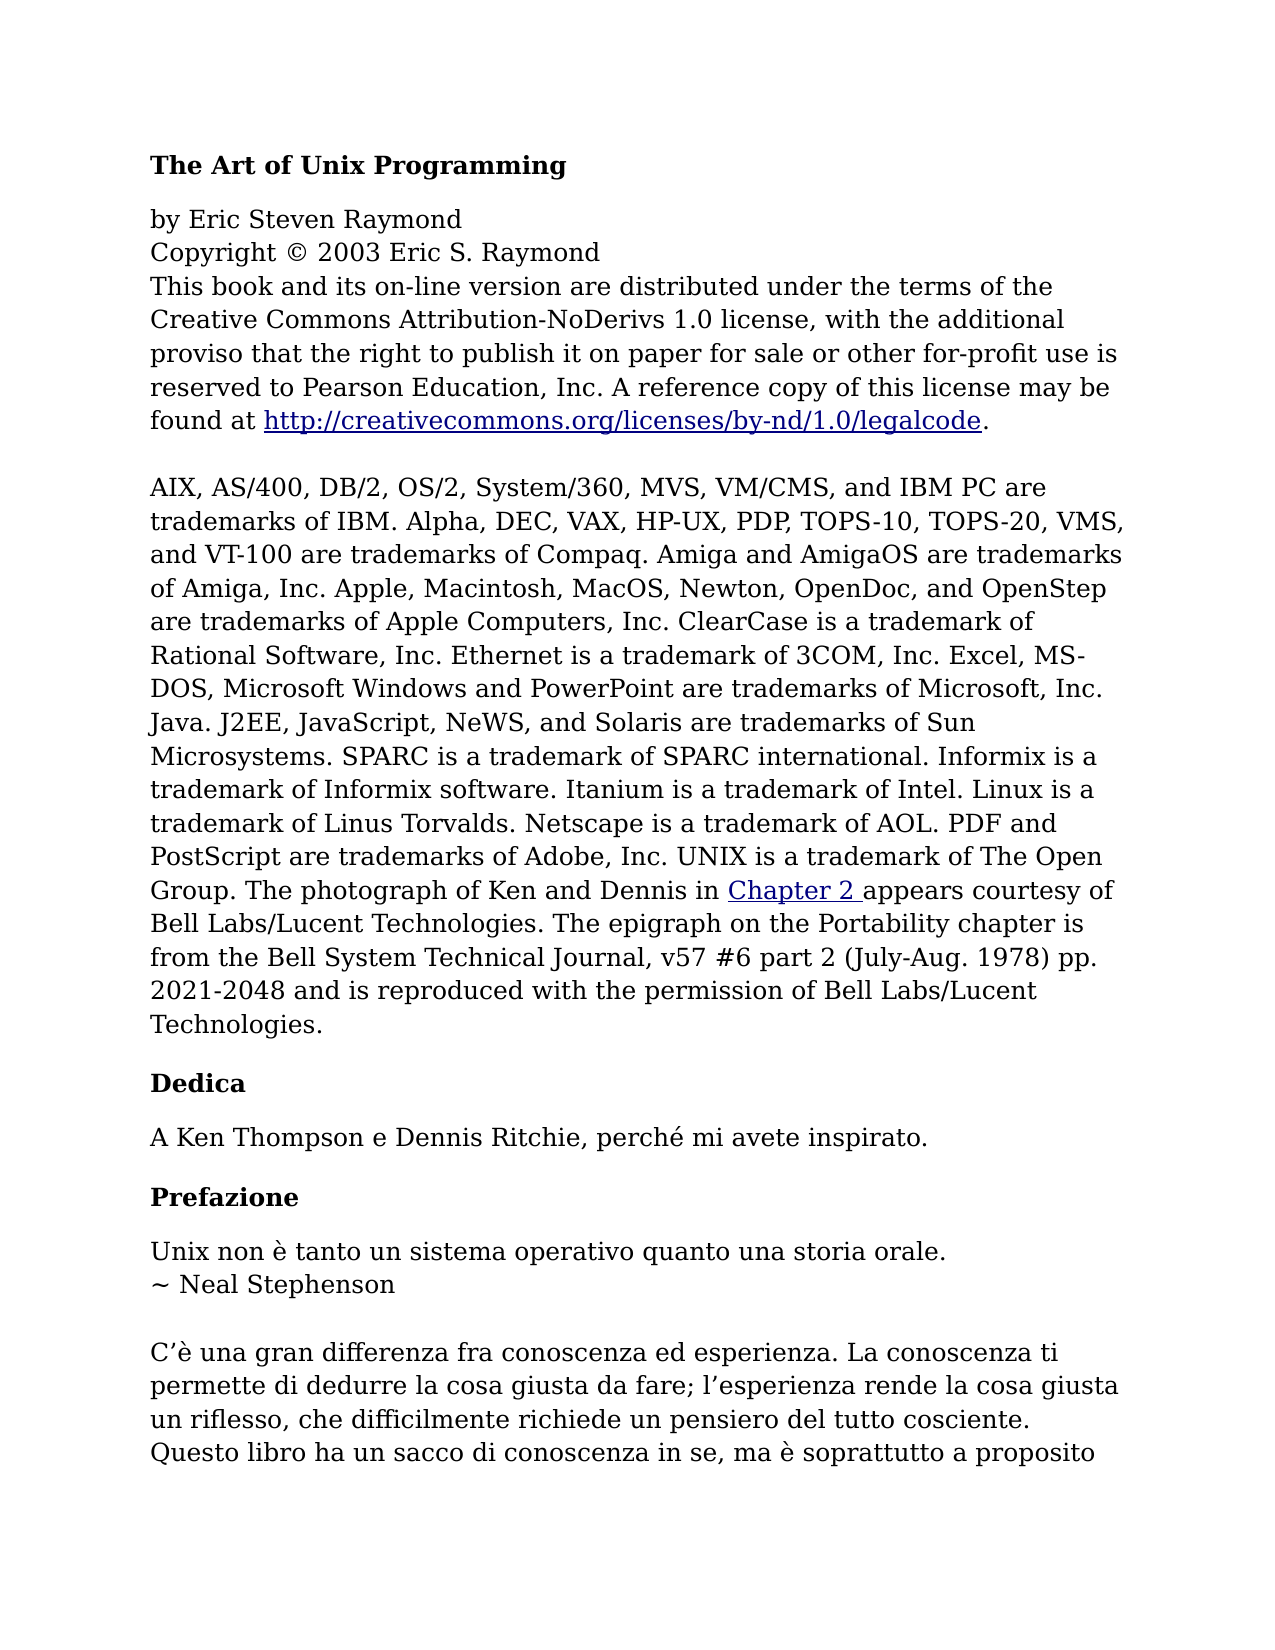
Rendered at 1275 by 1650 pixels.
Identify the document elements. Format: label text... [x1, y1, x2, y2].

text Dedica [150, 1068, 1125, 1098]
text Questo libro ha un sacco di conoscenza in se, ma è soprattutto a proposito [150, 1438, 1125, 1467]
text C’è una gran differenza fra conoscenza ed esperienza. La conoscenza ti permette di dedurre la cosa giusta da fare; l’esperienza rende la cosa giusta un riflesso, che difficilmente richiede un pensiero del tutto cosciente. [150, 1338, 1125, 1434]
text This book and its on-line version are distributed under the terms of the Creative Commons Attribution-NoDerivs 1.0 license, with the additional proviso that the right to publish it on paper for sale or other for-profit use is reserved to Pearson Education, Inc. A reference copy of this license may be found at http://creativecommons.org/licenses/by-nd/1.0/legalcode. [150, 272, 1125, 435]
text Prefazione [150, 1182, 1125, 1212]
text ~ Neal Stephenson [150, 1271, 1125, 1300]
text Unix non è tanto un sistema operativo quanto una storia orale. [150, 1237, 1125, 1266]
text Copyright © 2003 Eric S. Raymond [150, 238, 1125, 268]
text AIX, AS/400, DB/2, OS/2, System/360, MVS, VM/CMS, and IBM PC are trademarks of IBM. Alpha, DEC, VAX, HP-UX, PDP, TOPS-10, TOPS-20, VMS, and VT-100 are trademarks of Compaq. Amiga and AmigaOS are trademarks of Amiga, Inc. Apple, Macintosh, MacOS, Newton, OpenDoc, and OpenStep are trademarks of Apple Computers, Inc. ClearCase is a trademark of Rational Software, Inc. Ethernet is a trademark of 3COM, Inc. Excel, MS-DOS, Microsoft Windows and PowerPoint are trademarks of Microsoft, Inc. Java. J2EE, JavaScript, NeWS, and Solaris are trademarks of Sun Microsystems. SPARC is a trademark of SPARC international. Informix is a trademark of Informix software. Itanium is a trademark of Intel. Linux is a trademark of Linus Torvalds. Netscape is a trademark of AOL. PDF and PostScript are trademarks of Adobe, Inc. UNIX is a trademark of The Open Group. The photograph of Ken and Dennis in Chapter 2 appears courtesy of Bell Labs/Lucent Technologies. The epigraph on the Portability chapter is from the Bell System Technical Journal, v57 #6 part 2 (July-Aug. 1978) pp. [150, 473, 1125, 972]
text The Art of Unix Programming [150, 150, 1125, 180]
text by Eric Steven Raymond [150, 205, 1125, 234]
text 2021-2048 and is reproduced with the permission of Bell Labs/Lucent Technologies. [150, 976, 1125, 1039]
text A Ken Thompson e Dennis Ritchie, perché mi avete inspirato. [150, 1123, 1125, 1153]
